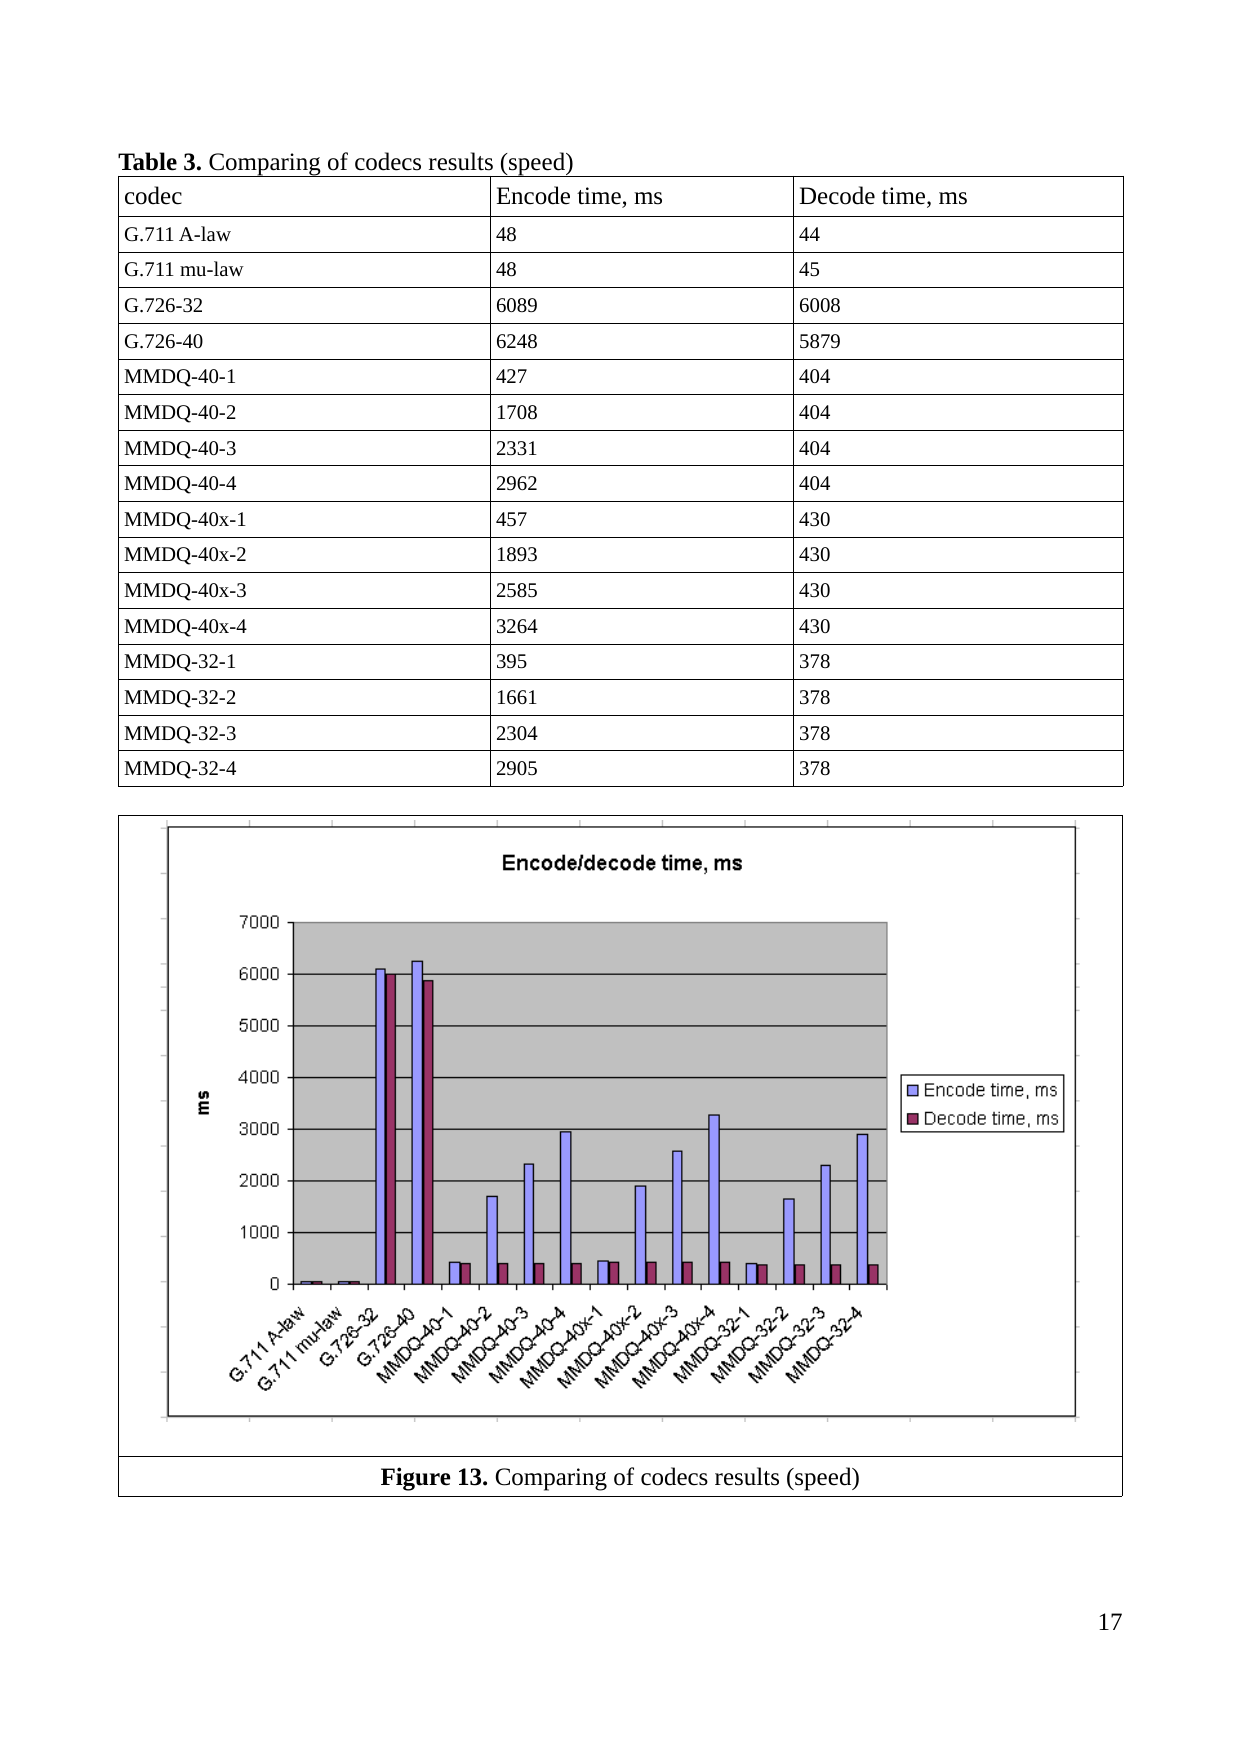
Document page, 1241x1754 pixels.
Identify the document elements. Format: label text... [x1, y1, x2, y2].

table_header Decode time, ms [794, 177, 1123, 216]
table_cell 378 [794, 680, 1123, 715]
table_cell 404 [794, 360, 1123, 394]
table_cell 430 [794, 609, 1123, 643]
table_cell 378 [794, 751, 1123, 786]
table_cell 378 [794, 645, 1123, 679]
table_cell MMDQ-32-1 [119, 645, 490, 679]
table_cell Figure 13. Comparing of codecs results (speed) [119, 1457, 1122, 1496]
table_header [119, 816, 1122, 1456]
table_cell 45 [794, 253, 1123, 287]
table_cell MMDQ-40x-4 [119, 609, 490, 643]
table_cell 1893 [491, 538, 793, 572]
table_cell 378 [794, 716, 1123, 750]
table_cell 1708 [491, 395, 793, 430]
table_cell MMDQ-32-3 [119, 716, 490, 750]
picture [160, 820, 1080, 1422]
table_cell 1661 [491, 680, 793, 715]
table_cell G.711 mu-law [119, 253, 490, 287]
table_cell 395 [491, 645, 793, 679]
table_cell 430 [794, 502, 1123, 537]
table_cell MMDQ-32-2 [119, 680, 490, 715]
table_cell 430 [794, 573, 1123, 608]
table_cell 404 [794, 466, 1123, 501]
table_header codec [119, 177, 490, 216]
table_cell 48 [491, 253, 793, 287]
table_cell 404 [794, 431, 1123, 465]
table_cell G.726-32 [119, 288, 490, 323]
table_cell MMDQ-40x-1 [119, 502, 490, 537]
table_cell 427 [491, 360, 793, 394]
table_cell 404 [794, 395, 1123, 430]
table_cell MMDQ-40-4 [119, 466, 490, 501]
table_header Encode time, ms [491, 177, 793, 216]
table_cell 430 [794, 538, 1123, 572]
text Table 3. Comparing of codecs results (speed) [118, 147, 1122, 176]
table_cell G.711 A-law [119, 217, 490, 252]
table_cell MMDQ-32-4 [119, 751, 490, 786]
table_cell MMDQ-40-3 [119, 431, 490, 465]
table_cell 2962 [491, 466, 793, 501]
table_cell 3264 [491, 609, 793, 643]
table_cell 2304 [491, 716, 793, 750]
table_cell MMDQ-40x-2 [119, 538, 490, 572]
table_cell 44 [794, 217, 1123, 252]
table_cell 5879 [794, 324, 1123, 358]
table_cell 2331 [491, 431, 793, 465]
table_cell MMDQ-40x-3 [119, 573, 490, 608]
table_cell 457 [491, 502, 793, 537]
table_cell 48 [491, 217, 793, 252]
table_cell MMDQ-40-2 [119, 395, 490, 430]
table_cell G.726-40 [119, 324, 490, 358]
table_cell 6089 [491, 288, 793, 323]
table_cell 2905 [491, 751, 793, 786]
table_cell 2585 [491, 573, 793, 608]
table_cell 6008 [794, 288, 1123, 323]
table_cell 6248 [491, 324, 793, 358]
table_cell MMDQ-40-1 [119, 360, 490, 394]
